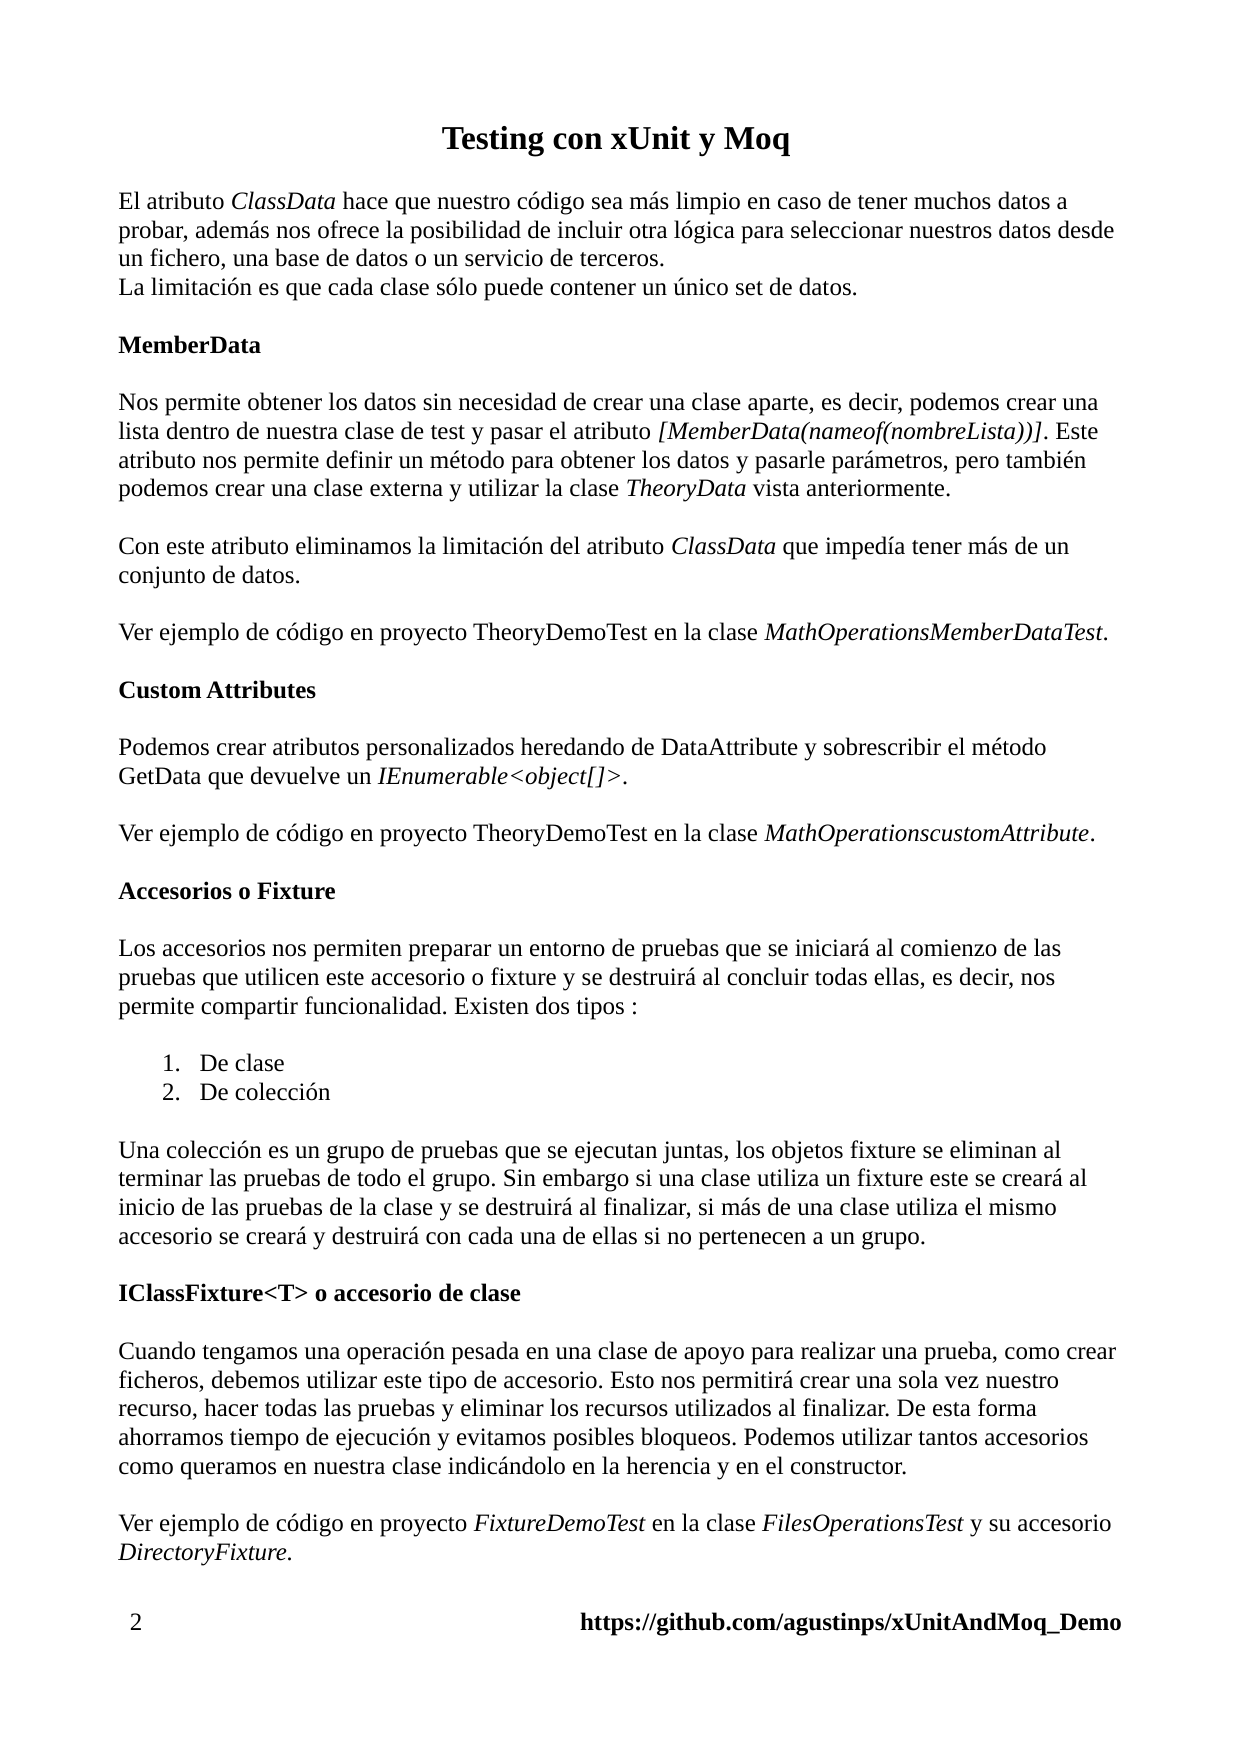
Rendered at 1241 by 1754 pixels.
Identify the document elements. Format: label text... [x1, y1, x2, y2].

text IClassFixture<T> o accesorio de clase [118, 1278, 1122, 1307]
text Una colección es un grupo de pruebas que se ejecutan juntas, los objetos fixture se eliminan al terminar las pruebas de todo el grupo. Sin embargo si una clase utiliza un fixture este se creará al inicio de las pruebas de la clase y se destruirá al finalizar, si más de una clase utiliza el mismo accesorio se creará y destruirá con cada una de ellas si no pertenecen a un grupo. [118, 1135, 1122, 1250]
text Ver ejemplo de código en proyecto FixtureDemoTest en la clase FilesOperationsTest y su accesorio DirectoryFixture. [118, 1508, 1122, 1566]
text MemberData [118, 330, 1122, 358]
text La limitación es que cada clase sólo puede contener un único set de datos. [118, 272, 1122, 301]
text Los accesorios nos permiten preparar un entorno de pruebas que se iniciará al comienzo de las pruebas que utilicen este accesorio o fixture y se destruirá al concluir todas ellas, es decir, nos permite compartir funcionalidad. Existen dos tipos : [118, 933, 1122, 1020]
text Con este atributo eliminamos la limitación del atributo ClassData que impedía tener más de un conjunto de datos. [118, 531, 1122, 588]
text Ver ejemplo de código en proyecto TheoryDemoTest en la clase MathOperationscustomAttribute. [118, 818, 1122, 847]
text Cuando tengamos una operación pesada en una clase de apoyo para realizar una prueba, como crear ficheros, debemos utilizar este tipo de accesorio. Esto nos permitirá crear una sola vez nuestro recurso, hacer todas las pruebas y eliminar los recursos utilizados al finalizar. De esta forma ahorramos tiempo de ejecución y evitamos posibles bloqueos. Podemos utilizar tantos accesorios como queramos en nuestra clase indicándolo en la herencia y en el constructor. [118, 1336, 1122, 1480]
text Podemos crear atributos personalizados heredando de DataAttribute y sobrescribir el método GetData que devuelve un IEnumerable<object[]>. [118, 732, 1122, 790]
text Custom Attributes [118, 675, 1122, 703]
text Nos permite obtener los datos sin necesidad de crear una clase aparte, es decir, podemos crear una lista dentro de nuestra clase de test y pasar el atributo [MemberData(nameof(nombreLista))]. Este atributo nos permite definir un método para obtener los datos y pasarle parámetros, pero también podemos crear una clase externa y utilizar la clase TheoryData vista anteriormente. [118, 387, 1122, 502]
list De colección [162, 1077, 1122, 1106]
text Accesorios o Fixture [118, 876, 1122, 905]
text El atributo ClassData hace que nuestro código sea más limpio en caso de tener muchos datos a probar, además nos ofrece la posibilidad de incluir otra lógica para seleccionar nuestros datos desde un fichero, una base de datos o un servicio de terceros. [118, 186, 1122, 272]
list De clase [162, 1048, 1122, 1077]
text Ver ejemplo de código en proyecto TheoryDemoTest en la clase MathOperationsMemberDataTest. [118, 617, 1122, 646]
